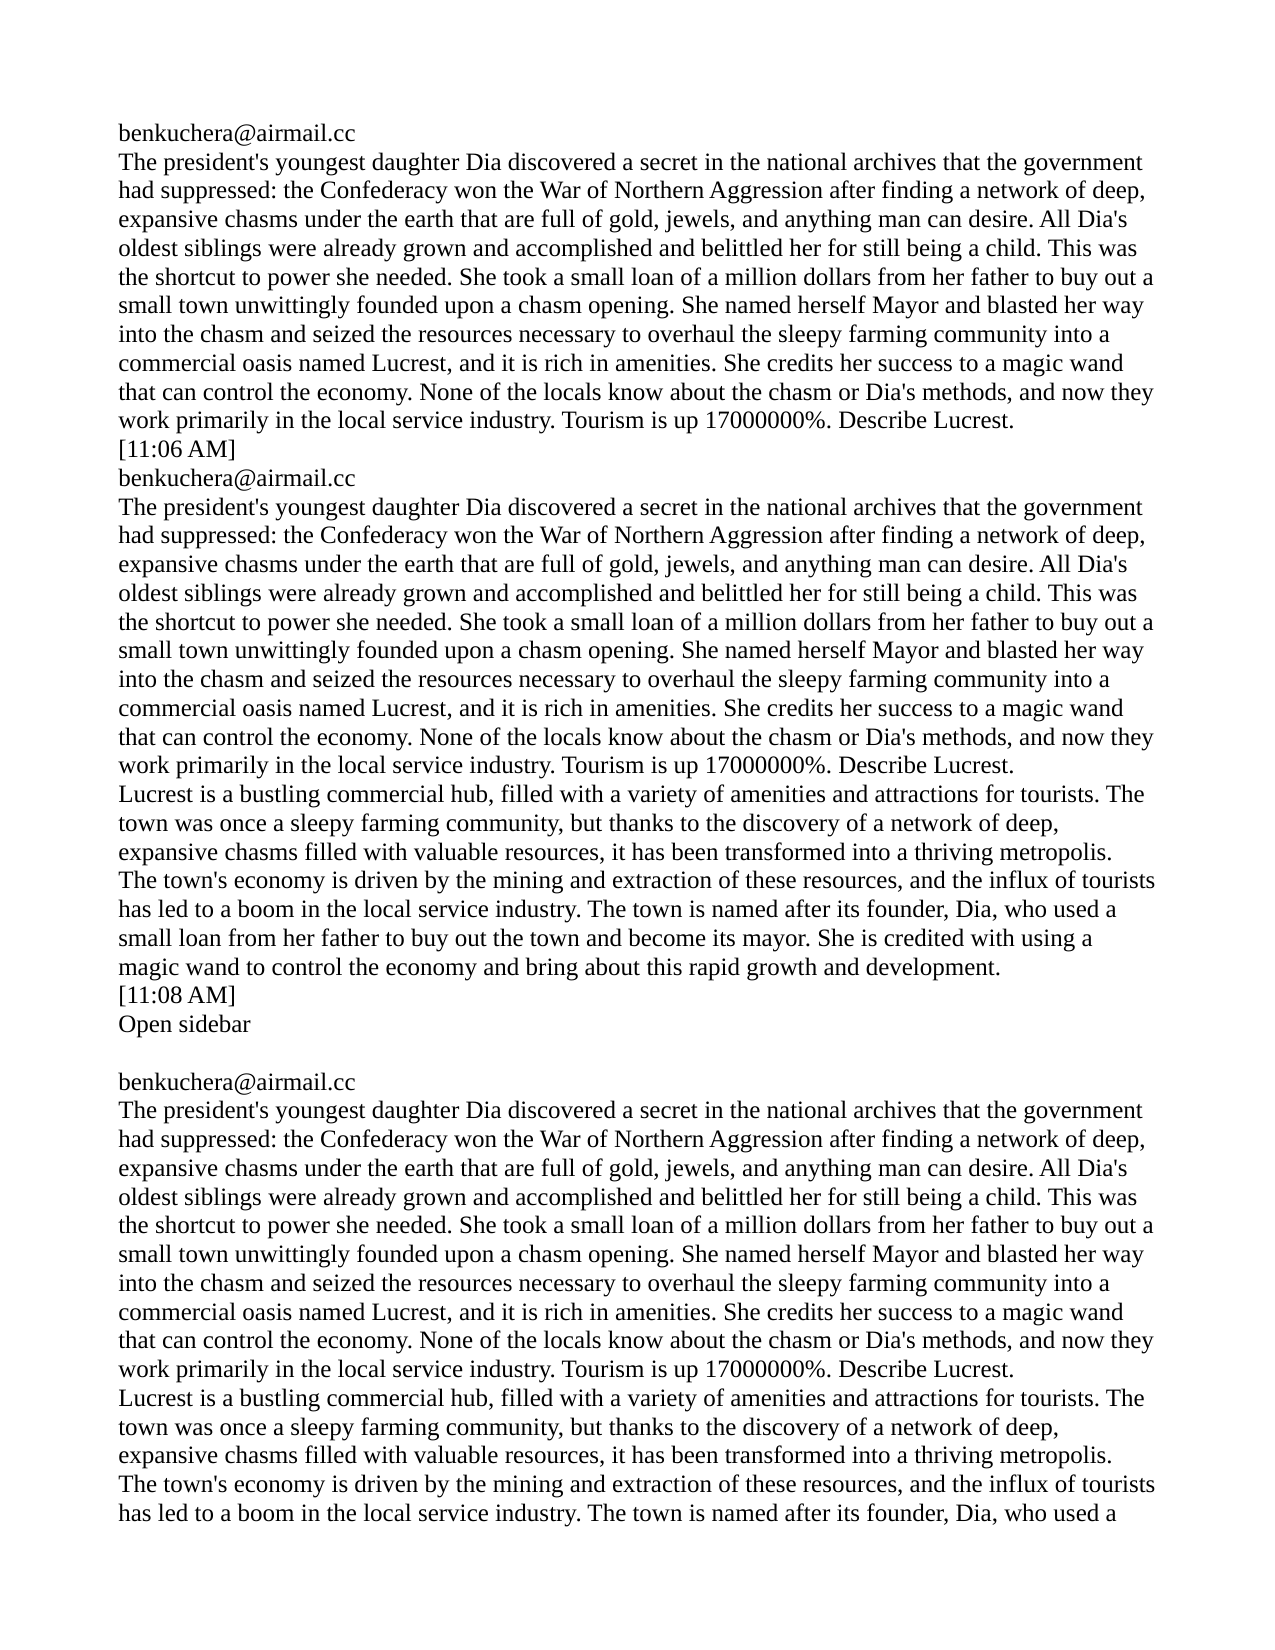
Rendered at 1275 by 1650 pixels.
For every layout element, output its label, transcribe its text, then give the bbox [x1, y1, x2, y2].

text [11:08 AM] [118, 981, 1157, 1009]
text The president's youngest daughter Dia discovered a secret in the national archives that the government had suppressed: the Confederacy won the War of Northern Aggression after finding a network of deep, expansive chasms under the earth that are full of gold, jewels, and anything man can desire. All Dia's oldest siblings were already grown and accomplished and belittled her for still being a child. This was the shortcut to power she needed. She took a small loan of a million dollars from her father to buy out a small town unwittingly founded upon a chasm opening. She named herself Mayor and blasted her way into the chasm and seized the resources necessary to overhaul the sleepy farming community into a commercial oasis named Lucrest, and it is rich in amenities. She credits her success to a magic wand that can control the economy. None of the locals know about the chasm or Dia's methods, and now they work primarily in the local service industry. Tourism is up 17000000%. Describe Lucrest. [118, 147, 1157, 434]
text Open sidebar [118, 1009, 1157, 1038]
text benkuchera@airmail.cc [118, 118, 1157, 147]
text The president's youngest daughter Dia discovered a secret in the national archives that the government had suppressed: the Confederacy won the War of Northern Aggression after finding a network of deep, expansive chasms under the earth that are full of gold, jewels, and anything man can desire. All Dia's oldest siblings were already grown and accomplished and belittled her for still being a child. This was the shortcut to power she needed. She took a small loan of a million dollars from her father to buy out a small town unwittingly founded upon a chasm opening. She named herself Mayor and blasted her way into the chasm and seized the resources necessary to overhaul the sleepy farming community into a commercial oasis named Lucrest, and it is rich in amenities. She credits her success to a magic wand that can control the economy. None of the locals know about the chasm or Dia's methods, and now they work primarily in the local service industry. Tourism is up 17000000%. Describe Lucrest. [118, 1096, 1157, 1383]
text Lucrest is a bustling commercial hub, filled with a variety of amenities and attractions for tourists. The town was once a sleepy farming community, but thanks to the discovery of a network of deep, expansive chasms filled with valuable resources, it has been transformed into a thriving metropolis. The town's economy is driven by the mining and extraction of these resources, and the influx of tourists has led to a boom in the local service industry. The town is named after its founder, Dia, who used a small loan from her father to buy out the town and become its mayor. She is credited with using a magic wand to control the economy and bring about this rapid growth and development. [118, 779, 1157, 981]
text benkuchera@airmail.cc [118, 463, 1157, 492]
text [11:06 AM] [118, 434, 1157, 463]
text benkuchera@airmail.cc [118, 1067, 1157, 1096]
text Lucrest is a bustling commercial hub, filled with a variety of amenities and attractions for tourists. The town was once a sleepy farming community, but thanks to the discovery of a network of deep, expansive chasms filled with valuable resources, it has been transformed into a thriving metropolis. The town's economy is driven by the mining and extraction of these resources, and the influx of tourists has led to a boom in the local service industry. The town is named after its founder, Dia, who used a [118, 1383, 1157, 1527]
text The president's youngest daughter Dia discovered a secret in the national archives that the government had suppressed: the Confederacy won the War of Northern Aggression after finding a network of deep, expansive chasms under the earth that are full of gold, jewels, and anything man can desire. All Dia's oldest siblings were already grown and accomplished and belittled her for still being a child. This was the shortcut to power she needed. She took a small loan of a million dollars from her father to buy out a small town unwittingly founded upon a chasm opening. She named herself Mayor and blasted her way into the chasm and seized the resources necessary to overhaul the sleepy farming community into a commercial oasis named Lucrest, and it is rich in amenities. She credits her success to a magic wand that can control the economy. None of the locals know about the chasm or Dia's methods, and now they work primarily in the local service industry. Tourism is up 17000000%. Describe Lucrest. [118, 492, 1157, 779]
